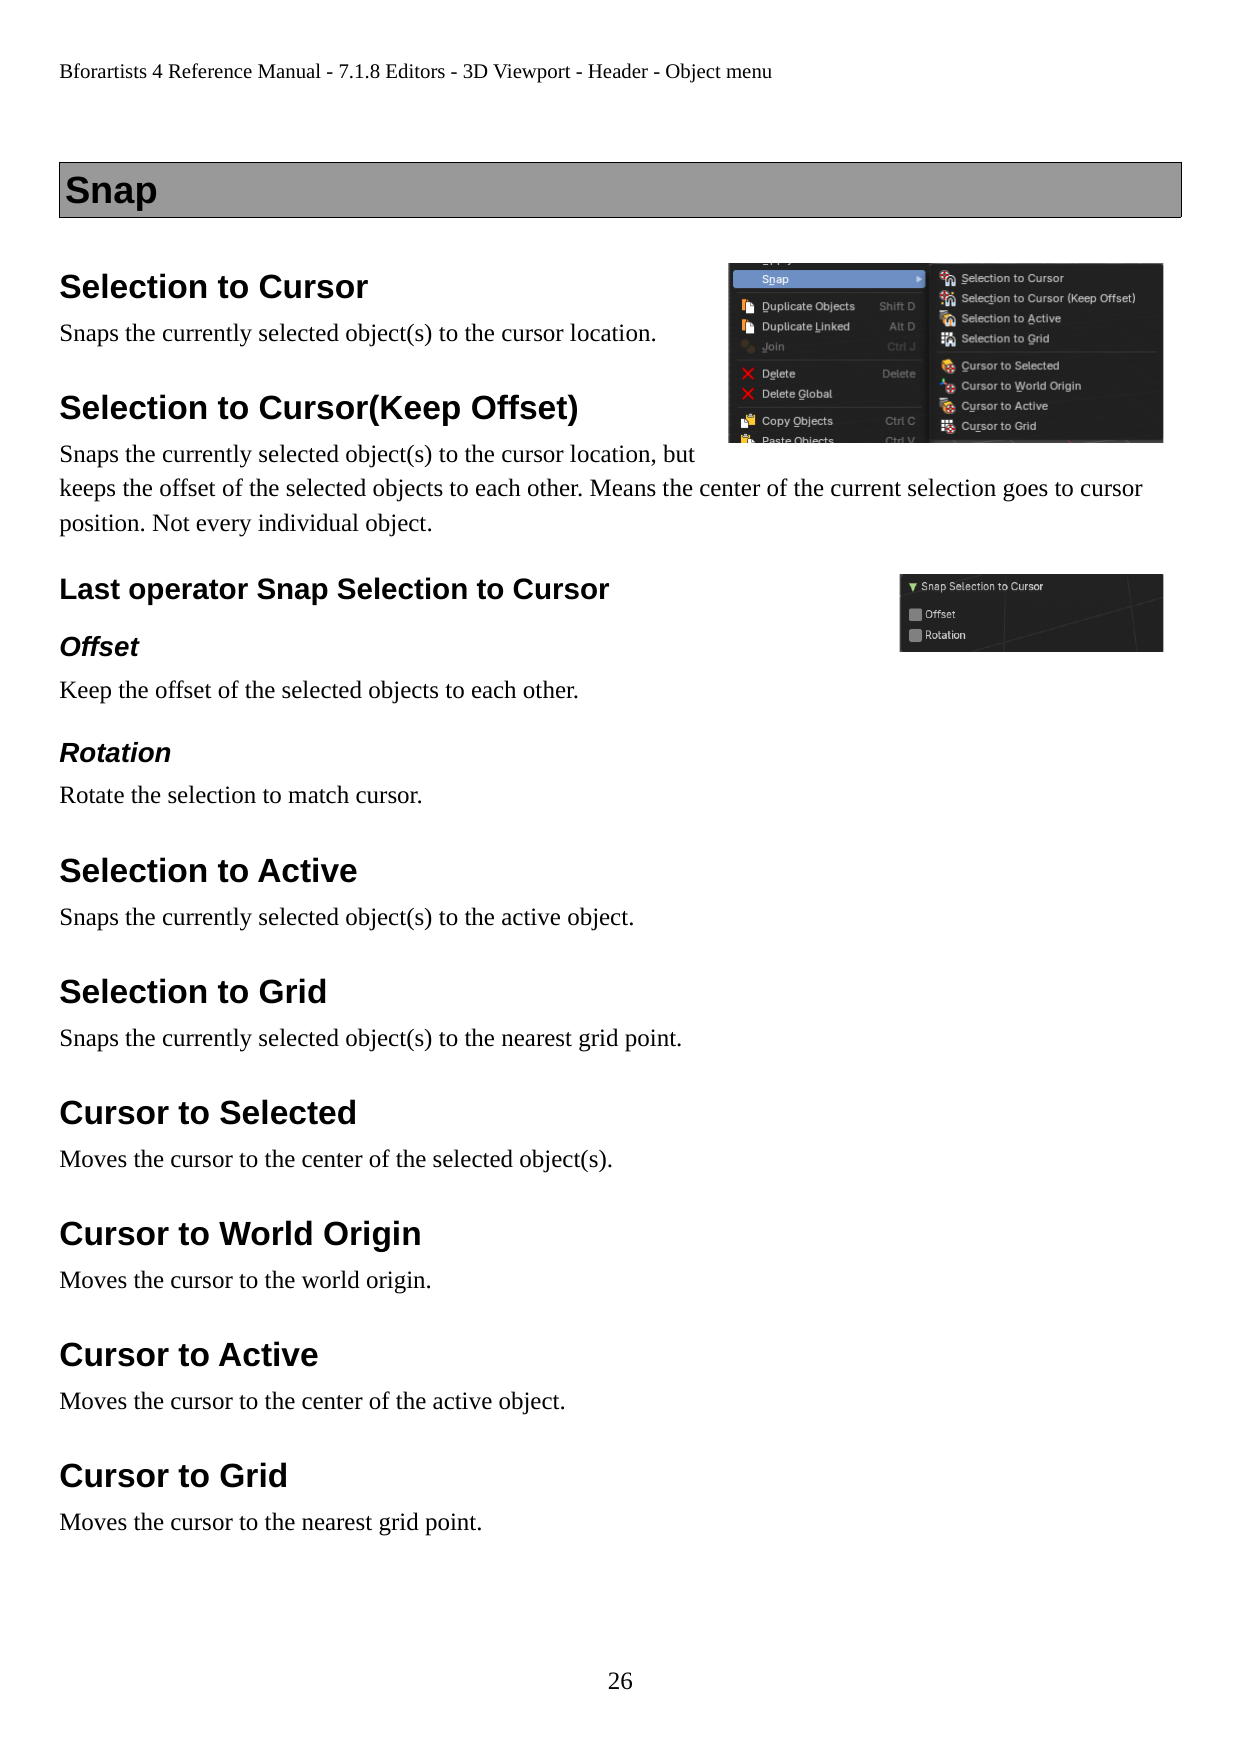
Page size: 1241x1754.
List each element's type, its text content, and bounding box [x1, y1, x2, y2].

text Rotate the selection to match cursor. [59, 781, 1181, 809]
text Moves the cursor to the center of the selected object(s). [59, 1144, 1181, 1172]
text Moves the cursor to the center of the active object. [59, 1386, 1181, 1414]
subtitle Cursor to World Origin [59, 1214, 1181, 1252]
subtitle Selection to Active [59, 851, 1181, 889]
text Snaps the currently selected object(s) to the cursor location. [59, 318, 728, 346]
text Moves the cursor to the world origin. [59, 1265, 1181, 1293]
text Snaps the currently selected object(s) to the active object. [59, 902, 1181, 930]
text Snaps the currently selected object(s) to the cursor location, but keeps the offset of the selected objects to each other. Means the center of the current selection goes to cursor position. Not every individual object. [59, 439, 1181, 536]
table_header Snap [60, 163, 1181, 217]
subtitle Selection to Cursor(Keep Offset) [59, 388, 728, 426]
subtitle Cursor to Selected [59, 1093, 1181, 1131]
subtitle Rotation [59, 736, 1181, 768]
text Keep the offset of the selected objects to each other. [59, 675, 1181, 703]
text Moves the cursor to the nearest grid point. [59, 1507, 1181, 1536]
subtitle [1164, 267, 1181, 305]
subtitle Selection to Cursor [59, 267, 728, 305]
picture [728, 263, 1164, 443]
subtitle [1164, 388, 1181, 426]
subtitle Offset [59, 630, 1181, 662]
text Snaps the currently selected object(s) to the nearest grid point. [59, 1023, 1181, 1051]
subtitle Cursor to Active [59, 1335, 1181, 1373]
subtitle Last operator Snap Selection to Cursor [59, 571, 1181, 605]
subtitle Selection to Grid [59, 972, 1181, 1010]
picture [899, 574, 1164, 652]
subtitle Cursor to Grid [59, 1456, 1181, 1494]
